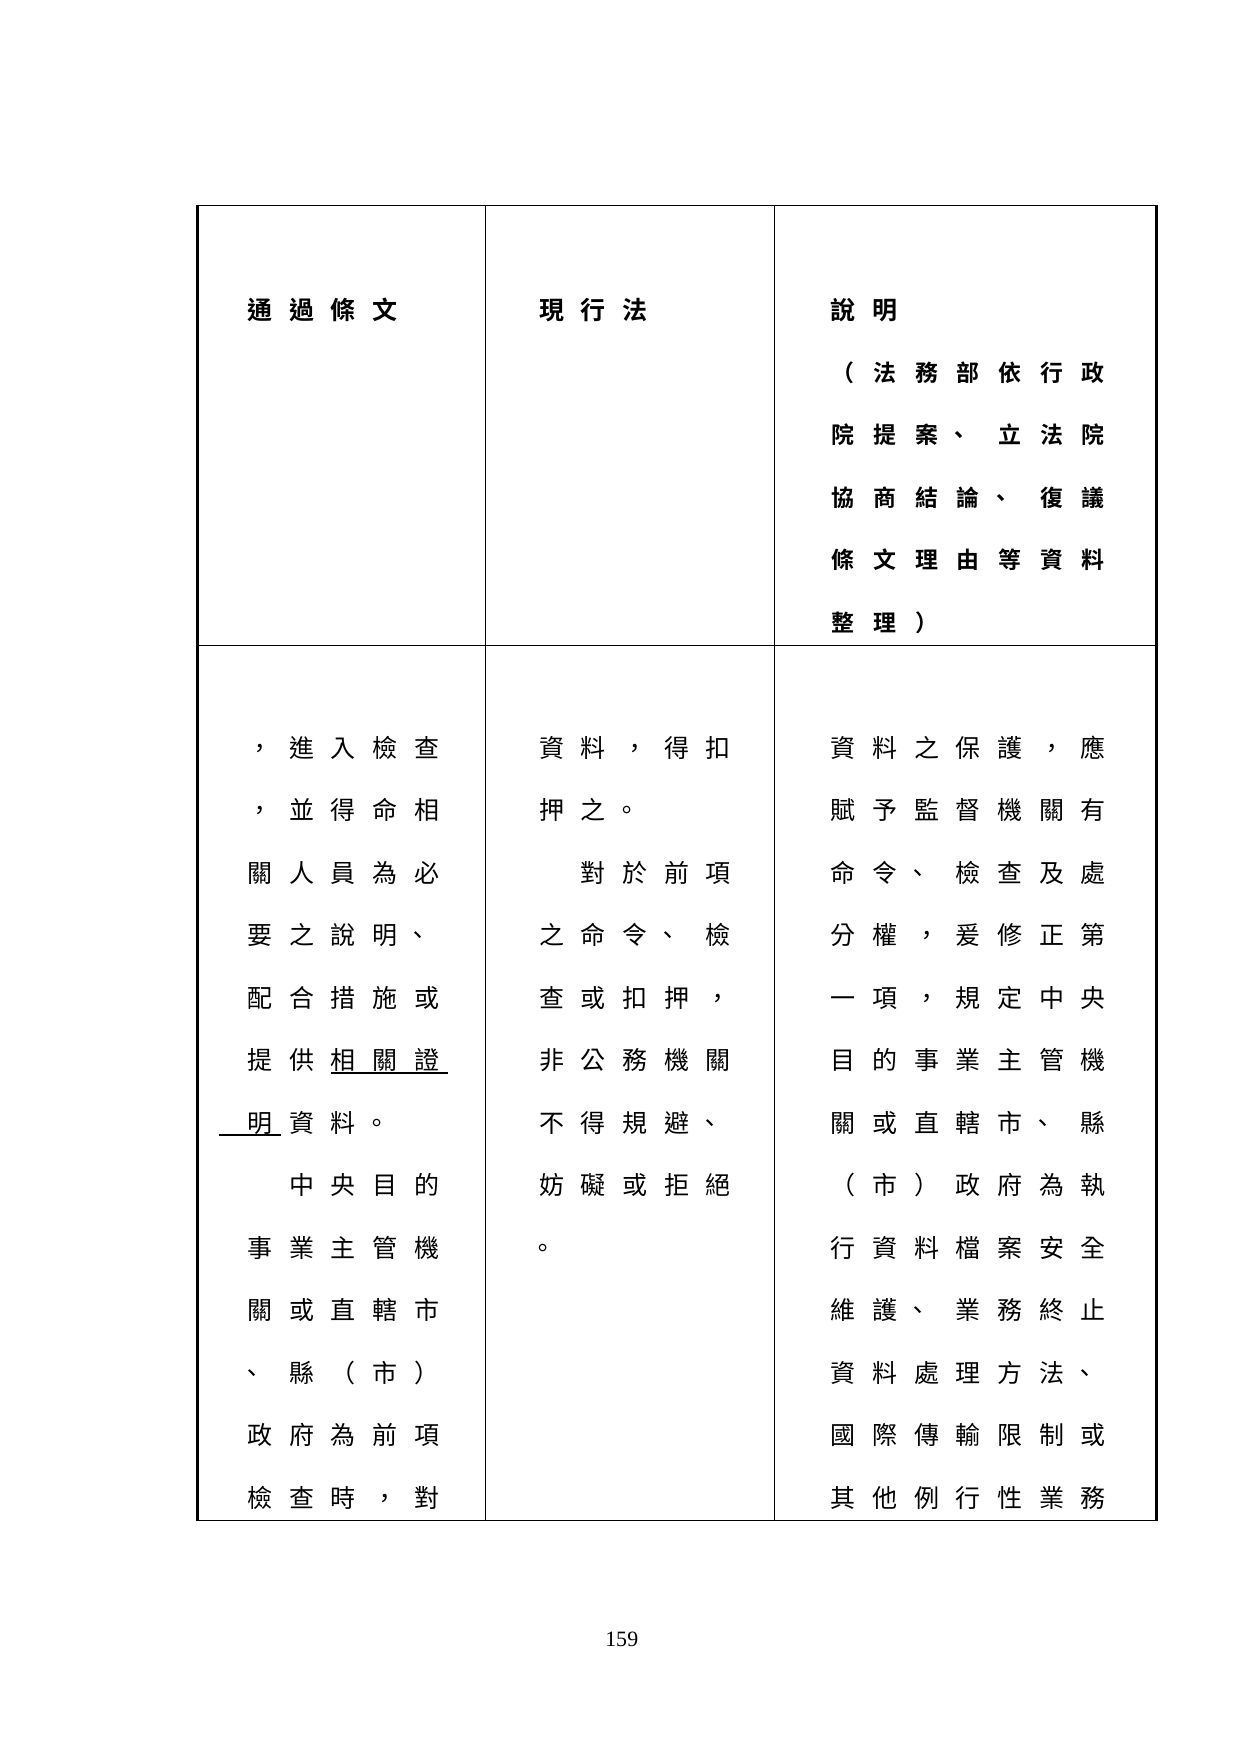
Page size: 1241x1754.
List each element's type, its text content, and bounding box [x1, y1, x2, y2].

table_header 通過條文 [199, 206, 485, 645]
table_cell ，進入檢查，並得命相關人員為必要之說明、配合措施或提供相關證明資料。 中央目的事業主管機關或直轄市、縣（市）政府為前項檢查時，對 [199, 646, 485, 1520]
table_header 說明 （法務部依行政院提案、立法院協商結論、復議條文理由等資料整理） [775, 206, 1155, 645]
table_cell 資料，得扣押之。 對於前項之命令、檢查或扣押，非公務機關不得規避、妨礙或拒絕。 [486, 646, 774, 1520]
table_cell 資料之保護，應賦予監督機關有命令、檢查及處分權，爰修正第一項，規定中央目的事業主管機關或直轄市、縣（市）政府為執行資料檔案安全維護、業務終止資料處理方法、國際傳輸限制或其他例行性業務 [775, 646, 1155, 1520]
table_header 現行法 [486, 206, 774, 645]
